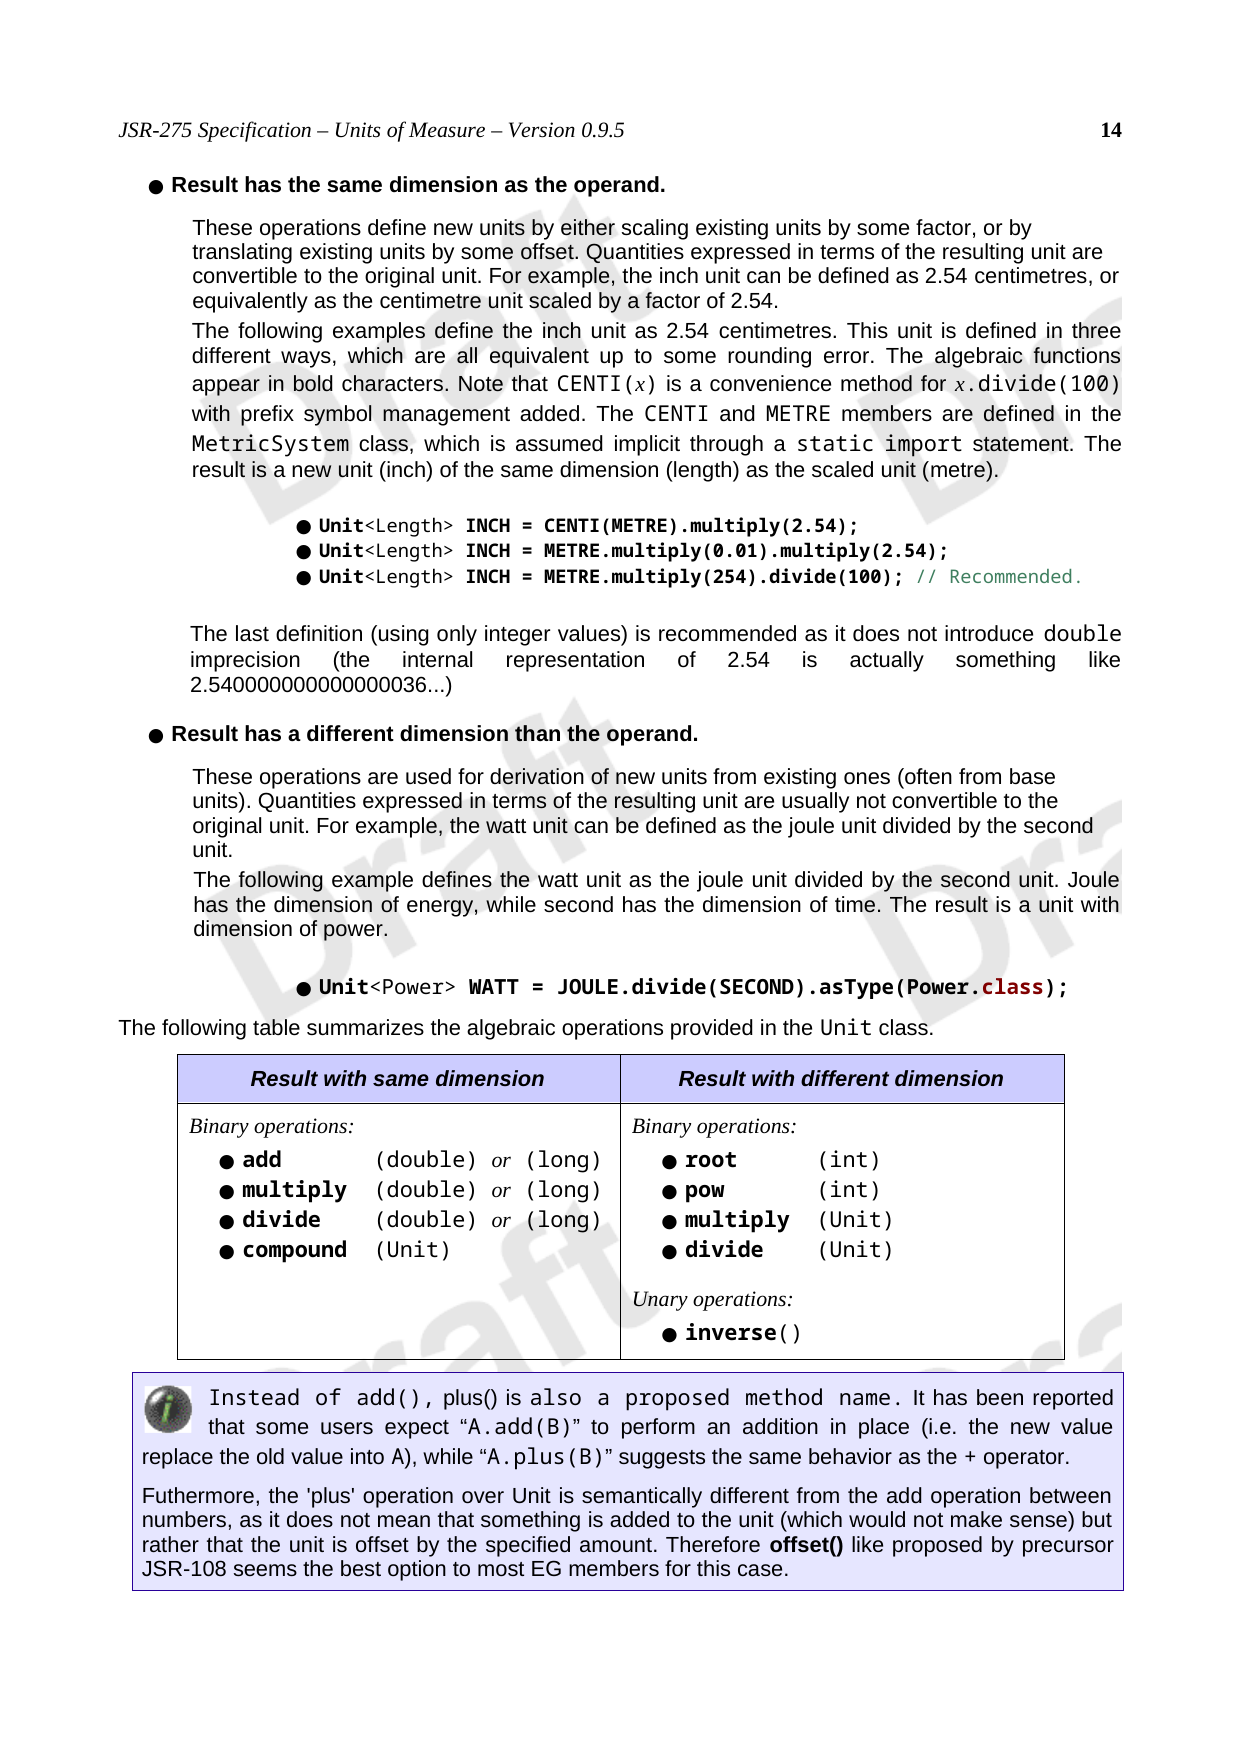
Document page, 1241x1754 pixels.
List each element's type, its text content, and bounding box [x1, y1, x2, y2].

text Futhermore, the 'plus' operation over Unit is semantically different from the add operation between numbers, as it does not mean that something is added to the unit (which would not make sense) but rather that the unit is offset by the specified amount. Therefore offset() like proposed by precursor JSR-108 seems the best option to most EG members for this case. [142, 1483, 1114, 1581]
list Unit<Length> INCH = METRE.multiply(0.01).multiply(2.54); [295, 537, 1122, 563]
table_header Result with same dimension [178, 1055, 620, 1102]
list Unit<Length> INCH = METRE.multiply(254).divide(100); // Recommended. [295, 563, 1122, 588]
table_cell Unary operations: inverse() [621, 1275, 1064, 1359]
table_cell Binary operations: root (int) pow (int) multiply (Unit) divide (Unit) [621, 1104, 1064, 1275]
list Unit<Length> INCH = CENTI(METRE).multiply(2.54); [295, 512, 1122, 537]
list Unit<Power> WATT = JOULE.divide(SECOND).asType(Power.class); [295, 972, 1122, 1000]
text The following examples define the inch unit as 2.54 centimetres. This unit is defined in three different ways, which are all equivalent up to some rounding error. The algebraic functions appear in bold characters. Note that CENTI(x) is a convenience method for x.divide(100) with prefix symbol management added. The CENTI and METRE members are defined in the MetricSystem class, which is assumed implicit through a static import statement. The result is a new unit (inch) of the same dimension (length) as the scaled unit (metre). [192, 319, 1122, 482]
text The following example defines the watt unit as the joule unit divided by the second unit. Joule has the dimension of energy, while second has the dimension of time. The result is a unit with dimension of power. [193, 868, 1122, 942]
picture [118, 118, 1122, 1012]
text Instead of add(), plus() is also a proposed method name. It has been reported that some users expect “A.add(B)” to perform an addition in place (i.e. the new value replace the old value into A), while “A.plus(B)” suggests the same behavior as the + operator. [142, 1381, 1114, 1471]
picture [143, 1384, 194, 1435]
list These operations are used for derivation of new units from existing ones (often from base units). Quantities expressed in terms of the resulting unit are usually not convertible to the original unit. For example, the watt unit can be defined as the joule unit divided by the second unit. [192, 764, 1122, 862]
table_header Result with different dimension [621, 1055, 1064, 1102]
picture [118, 1042, 1122, 1636]
table_cell Binary operations: add (double) or (long) multiply (double) or (long) divide (double) or (long) compound (Unit) [178, 1104, 620, 1275]
text The following table summarizes the algebraic operations provided in the Unit class. [118, 1012, 1122, 1042]
text The last definition (using only integer values) is recommended as it does not introduce double imprecision (the internal representation of 2.54 is actually something like 2.540000000000000036...) [190, 618, 1122, 697]
list Result has a different dimension than the operand. [148, 721, 1122, 747]
list These operations define new units by either scaling existing units by some factor, or by translating existing units by some offset. Quantities expressed in terms of the resulting unit are convertible to the original unit. For example, the inch unit can be defined as 2.54 centimetres, or equivalently as the centimetre unit scaled by a factor of 2.54. [192, 215, 1122, 313]
list Result has the same dimension as the operand. [148, 172, 1122, 197]
table_cell [178, 1275, 620, 1359]
